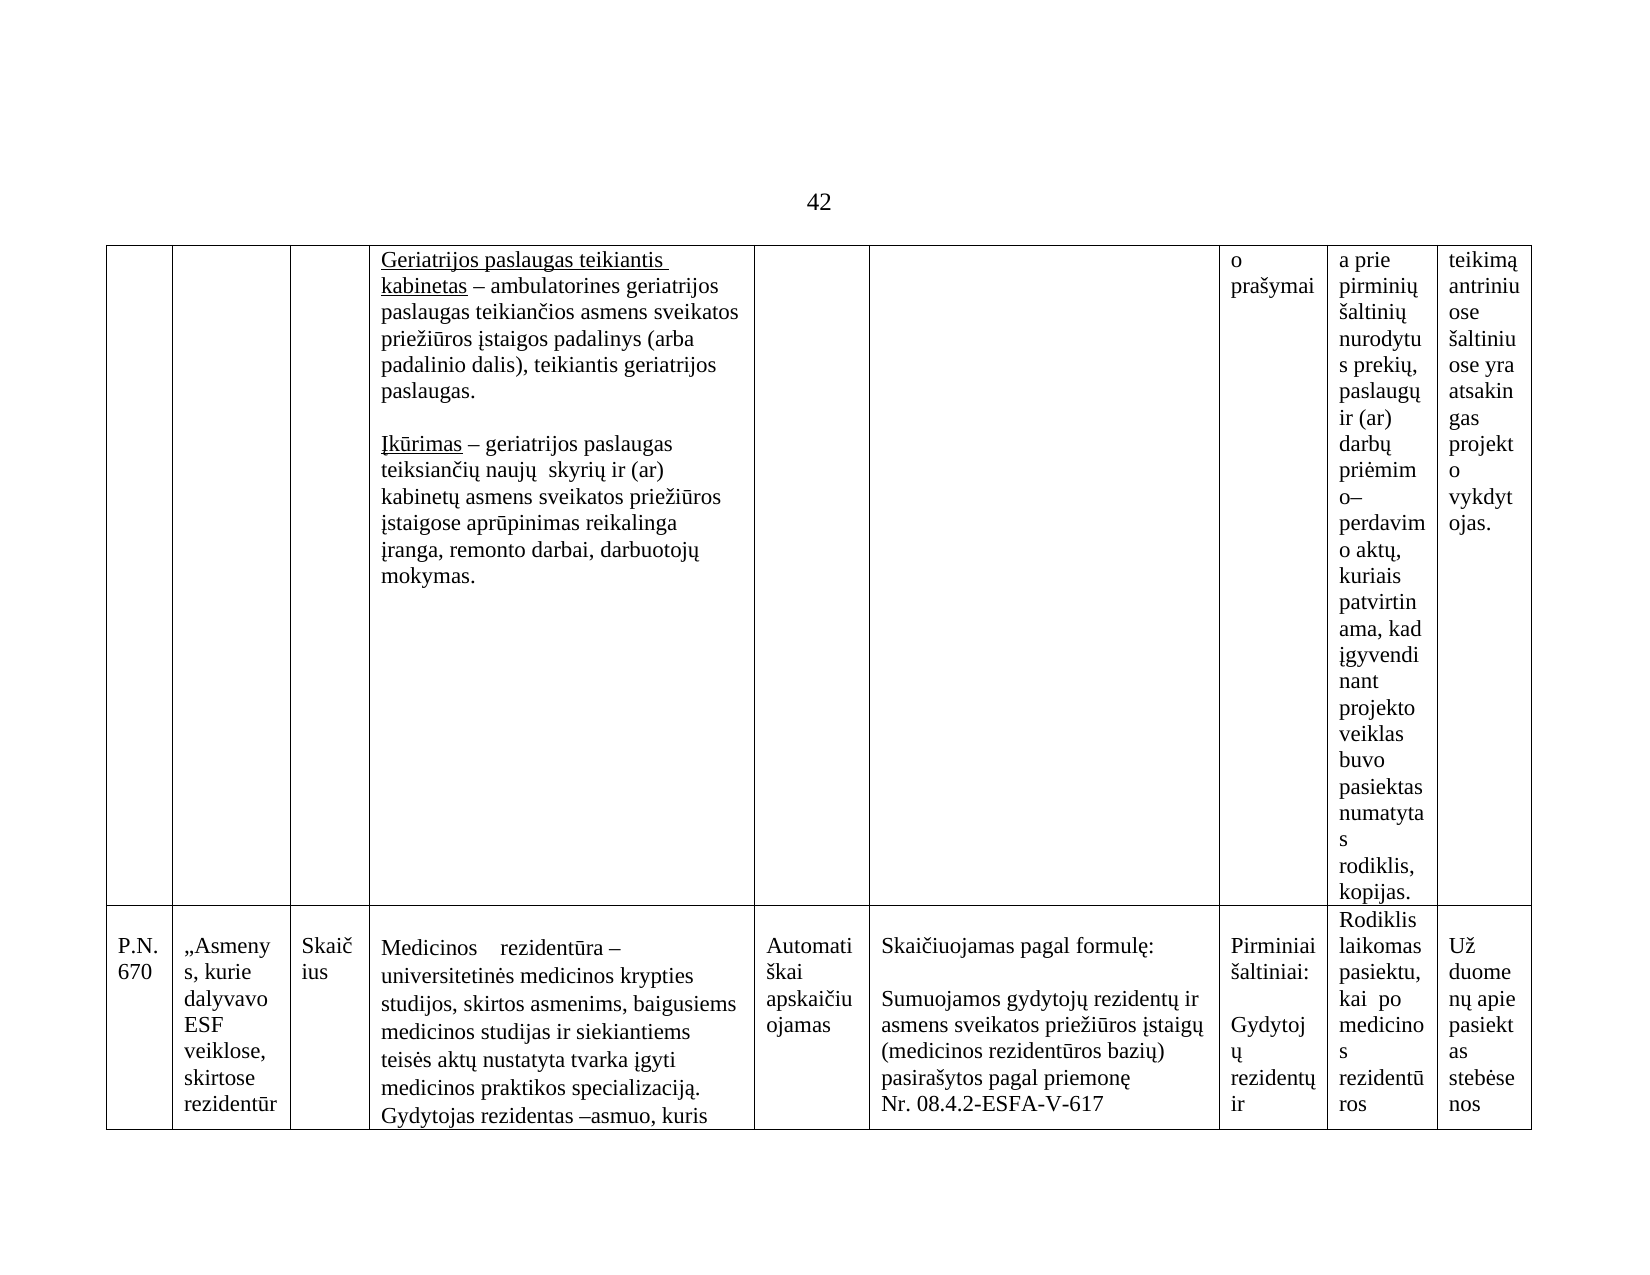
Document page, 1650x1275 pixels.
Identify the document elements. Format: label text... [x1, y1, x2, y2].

table_cell Pirminiai šaltiniai: Gydytojų rezidentų ir [1220, 906, 1327, 1129]
table_cell o prašymai [1220, 246, 1327, 904]
table_cell Rodiklis laikomas pasiektu, kai po medicinos rezidentūros [1328, 906, 1437, 1129]
table_cell Skaičiuojamas pagal formulę: Sumuojamos gydytojų rezidentų ir asmens sveikatos priežiūros įstaigų (medicinos rezidentūros bazių) pasirašytos pagal priemonę Nr. 08.4.2-ESFA-V-617 [870, 906, 1219, 1129]
table_cell [291, 246, 369, 904]
table_cell a prie pirminių šaltinių nurodytus prekių, paslaugų ir (ar) darbų priėmimo–perdavimo aktų, kuriais patvirtinama, kad įgyvendinant projekto veiklas buvo pasiektas numatytas rodiklis, kopijas. [1328, 246, 1437, 904]
table_cell Automatiškai apskaičiuojamas [755, 906, 869, 1129]
table_cell [173, 246, 290, 904]
table_cell Medicinos rezidentūra –universitetinės medicinos krypties studijos, skirtos asmenims, baigusiems medicinos studijas ir siekiantiems teisės aktų nustatyta tvarka įgyti medicinos praktikos specializaciją. Gydytojas rezidentas –asmuo, kuris [370, 906, 754, 1129]
table_cell Skaičius [291, 906, 369, 1129]
table_cell P.N.670 [107, 906, 172, 1129]
table_cell [755, 246, 869, 904]
table_cell [107, 246, 172, 904]
table_cell Geriatrijos paslaugas teikiantis kabinetas – ambulatorines geriatrijos paslaugas teikiančios asmens sveikatos priežiūros įstaigos padalinys (arba padalinio dalis), teikiantis geriatrijos paslaugas. Įkūrimas – geriatrijos paslaugas teiksiančių naujų skyrių ir (ar) kabinetų asmens sveikatos priežiūros įstaigose aprūpinimas reikalinga įranga, remonto darbai, darbuotojų mokymas. [370, 246, 754, 904]
table_cell teikimą antriniuose šaltiniuose yra atsakingas projekto vykdytojas. [1438, 246, 1531, 904]
table_cell „Asmenys, kurie dalyvavo ESF veiklose, skirtose rezidentūr [173, 906, 290, 1129]
table_cell Už duomenų apie pasiektas stebėsenos [1438, 906, 1531, 1129]
table_cell [870, 246, 1219, 904]
